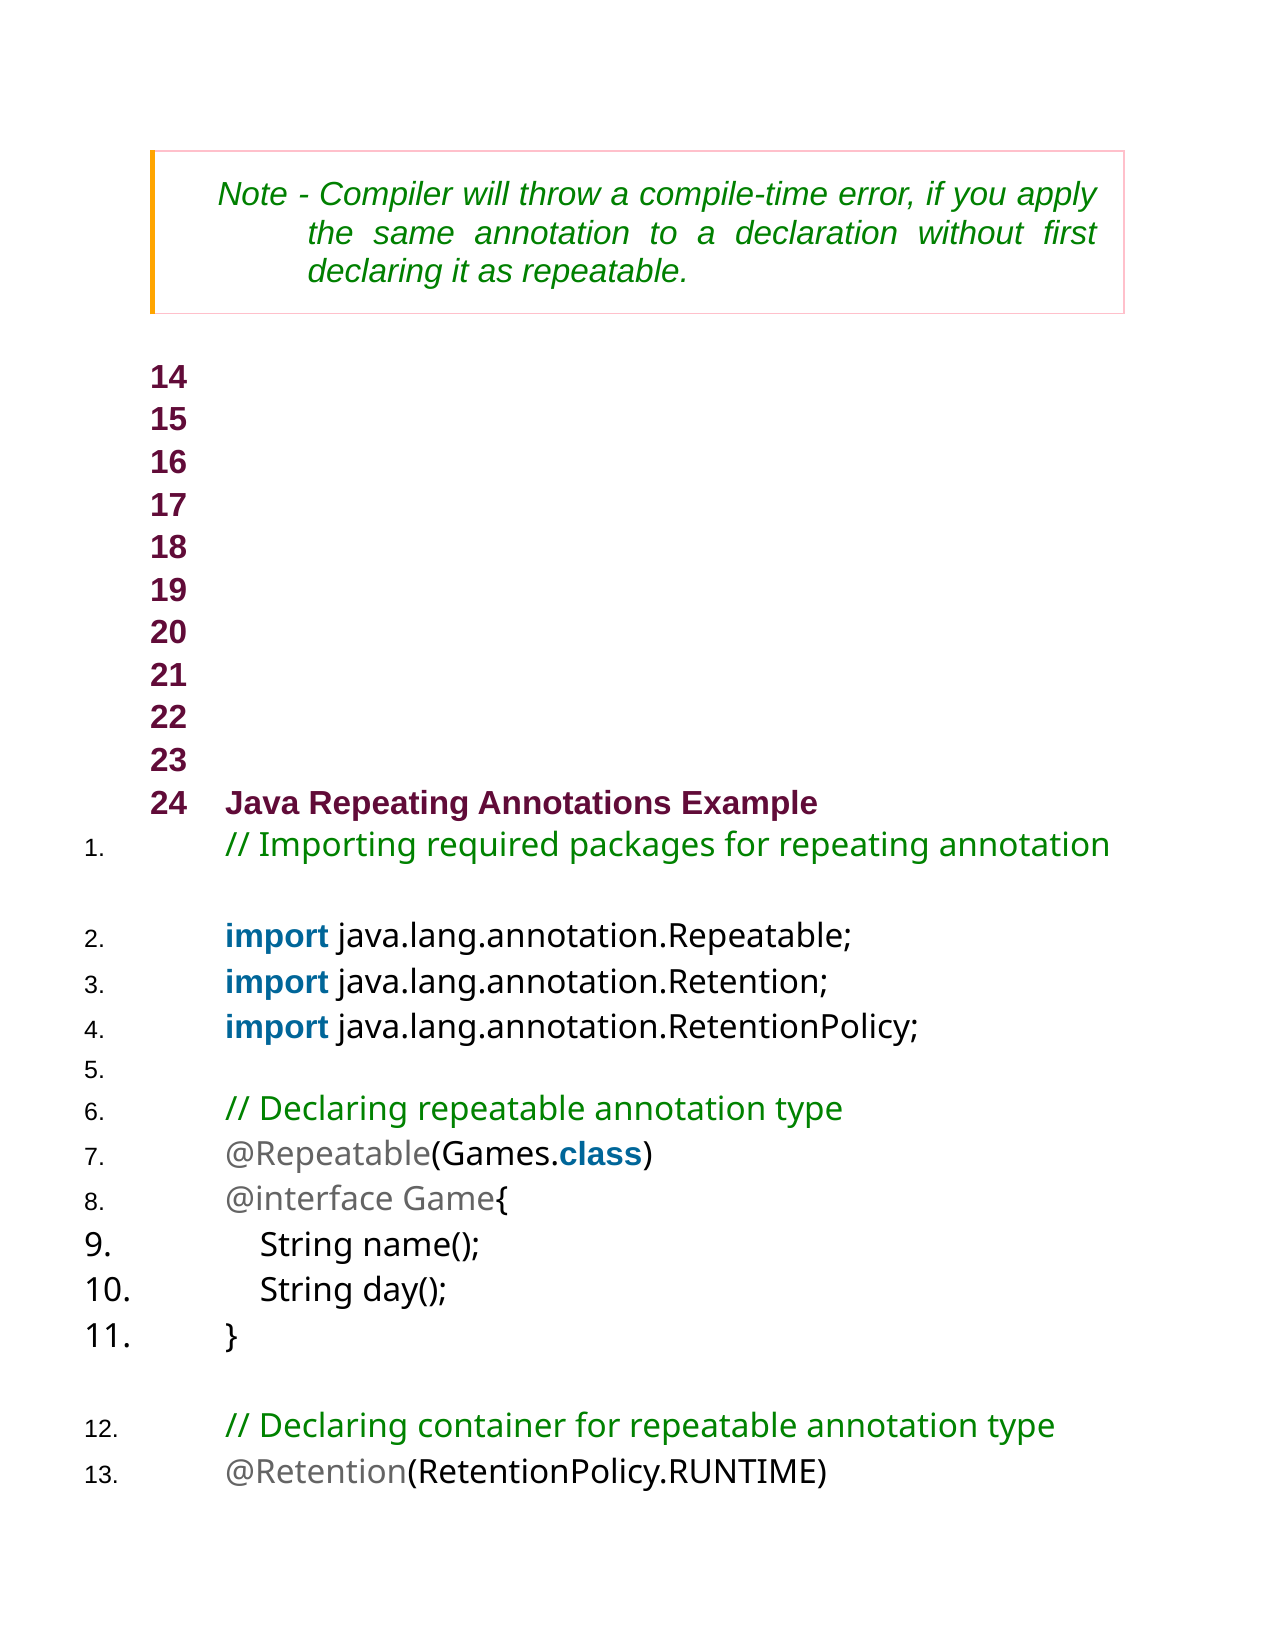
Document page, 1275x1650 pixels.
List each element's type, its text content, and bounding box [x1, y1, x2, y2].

subtitle Note - Compiler will throw a compile-time error, if you apply the same annotation to a declaration without first declaring it as repeatable. [155, 152, 1123, 313]
list import java.lang.annotation.Repeatable; [84, 912, 1125, 957]
list // Declaring container for repeatable annotation type [84, 1402, 1125, 1448]
list String day(); [84, 1266, 1125, 1311]
list // Importing required packages for repeating annotation [84, 821, 1125, 912]
list } [84, 1311, 1125, 1402]
list @Repeatable(Games.class) [84, 1130, 1125, 1175]
list import java.lang.annotation.RetentionPolicy; [84, 1003, 1125, 1048]
list @Retention(RetentionPolicy.RUNTIME) [84, 1448, 1125, 1493]
subtitle Java Repeating Annotations Example [150, 783, 1125, 821]
list String name(); [84, 1221, 1125, 1266]
list // Declaring repeatable annotation type [84, 1084, 1125, 1130]
list @interface Game{ [84, 1175, 1125, 1221]
list import java.lang.annotation.Retention; [84, 957, 1125, 1003]
